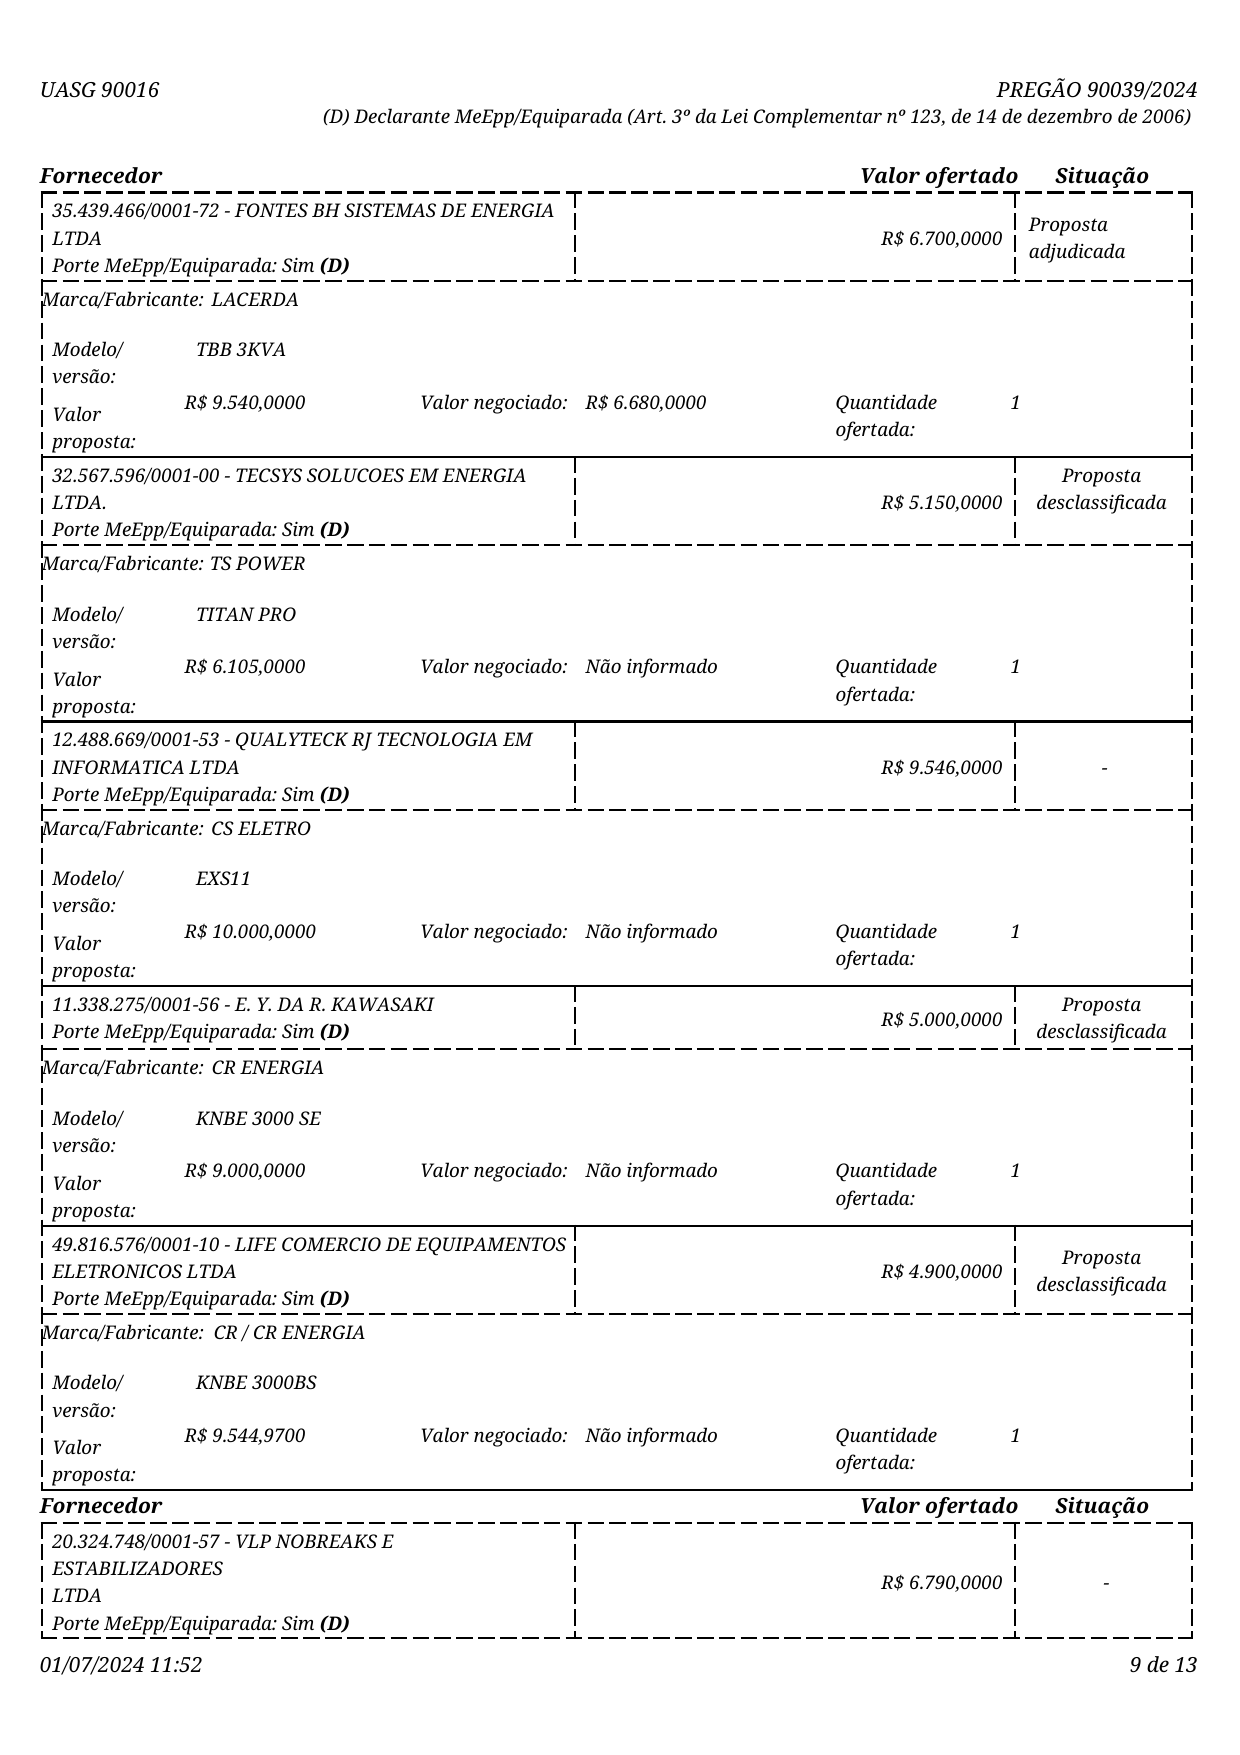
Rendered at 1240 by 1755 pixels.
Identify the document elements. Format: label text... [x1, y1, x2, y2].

table_cell [575, 544, 835, 597]
table_cell 1 [1000, 912, 1192, 985]
table_cell TBB 3KVA [184, 332, 575, 383]
table_cell R$ 10.000,0000 Valor negociado: [184, 912, 575, 985]
table_cell R$ 9.544,9700 Valor negociado: [184, 1416, 575, 1489]
table_cell Modelo/versão: Valor proposta: [42, 1101, 184, 1224]
table_cell Marca/Fabricante: CS ELETRO [42, 809, 575, 861]
text Fornecedor Valor ofertado Situação [39, 161, 1200, 189]
table_cell Marca/Fabricante: CR ENERGIA [42, 1048, 575, 1101]
table_cell [575, 332, 835, 383]
table_cell Não informado [575, 912, 835, 985]
table_cell Quantidade ofertada: [835, 648, 1000, 720]
table_cell [575, 723, 835, 808]
table_cell Quantidade ofertada: [835, 1416, 1000, 1489]
table_cell [835, 597, 1192, 647]
table_cell 1 [1000, 648, 1192, 720]
table_cell [835, 280, 1192, 332]
table_cell [575, 1365, 835, 1416]
table_cell R$ 6.680,0000 [575, 383, 835, 456]
table_cell Modelo/versão: Valor proposta: [42, 332, 184, 456]
table_cell [835, 1101, 1192, 1152]
table_header R$ 6.700,0000 [835, 191, 1014, 279]
table_cell [575, 458, 835, 544]
table_cell KNBE 3000BS [184, 1365, 575, 1416]
table_cell R$ 6.105,0000 Valor negociado: [184, 648, 575, 720]
table_cell 49.816.576/0001-10 - LIFE COMERCIO DE EQUIPAMENTOS ELETRONICOS LTDA Porte MeEpp/Equiparada: Sim (D) [42, 1227, 575, 1313]
table_cell [575, 809, 835, 861]
table_cell [575, 597, 835, 647]
table_cell 12.488.669/0001-53 - QUALYTECK RJ TECNOLOGIA EM INFORMATICA LTDA Porte MeEpp/Equiparada: Sim (D) [42, 723, 575, 808]
table_cell - [1015, 723, 1192, 808]
table_cell TITAN PRO [184, 597, 575, 647]
table_cell Modelo/versão: Valor proposta: [42, 861, 184, 985]
table_cell [835, 544, 1192, 597]
table_cell Quantidade ofertada: [835, 912, 1000, 985]
table_cell R$ 4.900,0000 [835, 1227, 1014, 1313]
table_cell [835, 332, 1192, 383]
table_cell R$ 5.000,0000 [835, 987, 1014, 1048]
table_cell Não informado [575, 1152, 835, 1224]
table_cell R$ 9.546,0000 [835, 723, 1014, 808]
table_cell 1 [1000, 1152, 1192, 1224]
table_cell R$ 5.150,0000 [835, 458, 1014, 544]
text (D) Declarante MeEpp/Equiparada (Art. 3º da Lei Complementar nº 123, de 14 de dezembro de 2006) [39, 103, 1193, 129]
table_header R$ 6.790,0000 [835, 1522, 1014, 1637]
table_cell [835, 861, 1192, 912]
table_cell [835, 1048, 1192, 1101]
table_cell Marca/Fabricante: TS POWER [42, 544, 575, 597]
table_header 20.324.748/0001-57 - VLP NOBREAKS E ESTABILIZADORES LTDA Porte MeEpp/Equiparada: Sim (D) [42, 1522, 575, 1637]
table_cell R$ 9.540,0000 Valor negociado: [184, 383, 575, 456]
table_cell EXS11 [184, 861, 575, 912]
table_cell Quantidade ofertada: [835, 1152, 1000, 1224]
table_cell Não informado [575, 1416, 835, 1489]
table_header Proposta adjudicada [1015, 191, 1192, 279]
table_cell 1 [1000, 383, 1192, 456]
table_cell Proposta desclassificada [1015, 458, 1192, 544]
table_cell [575, 280, 835, 332]
table_cell Modelo/versão: Valor proposta: [42, 1365, 184, 1489]
table_header - [1066, 1522, 1192, 1637]
table_cell 32.567.596/0001-00 - TECSYS SOLUCOES EM ENERGIA LTDA. Porte MeEpp/Equiparada: Sim (D) [42, 458, 575, 544]
table_cell KNBE 3000 SE [184, 1101, 575, 1152]
table_cell Proposta desclassificada [1015, 987, 1192, 1048]
table_header [575, 1522, 835, 1637]
table_header [575, 191, 835, 279]
table_header 35.439.466/0001-72 - FONTES BH SISTEMAS DE ENERGIA LTDA Porte MeEpp/Equiparada: Sim (D) [42, 191, 575, 279]
table_cell [575, 1101, 835, 1152]
table_cell [575, 987, 835, 1048]
table_cell R$ 9.000,0000 Valor negociado: [184, 1152, 575, 1224]
table_cell 1 [1000, 1416, 1192, 1489]
table_cell Proposta desclassificada [1015, 1227, 1192, 1313]
table_cell Não informado [575, 648, 835, 720]
table_cell [575, 861, 835, 912]
table_cell [575, 1227, 835, 1313]
table_cell [835, 809, 1192, 861]
table_header [1015, 1522, 1066, 1637]
table_cell [575, 1313, 835, 1365]
table_cell Marca/Fabricante: CR / CR ENERGIA [42, 1313, 575, 1365]
table_cell Modelo/versão: Valor proposta: [42, 597, 184, 720]
table_cell [835, 1313, 1192, 1365]
text Fornecedor Valor ofertado Situação [39, 1491, 1200, 1519]
table_cell Marca/Fabricante: LACERDA [42, 280, 575, 332]
table_cell [575, 1048, 835, 1101]
table_cell 11.338.275/0001-56 - E. Y. DA R. KAWASAKI Porte MeEpp/Equiparada: Sim (D) [42, 987, 575, 1048]
table_cell Quantidade ofertada: [835, 383, 1000, 456]
table_cell [835, 1365, 1192, 1416]
